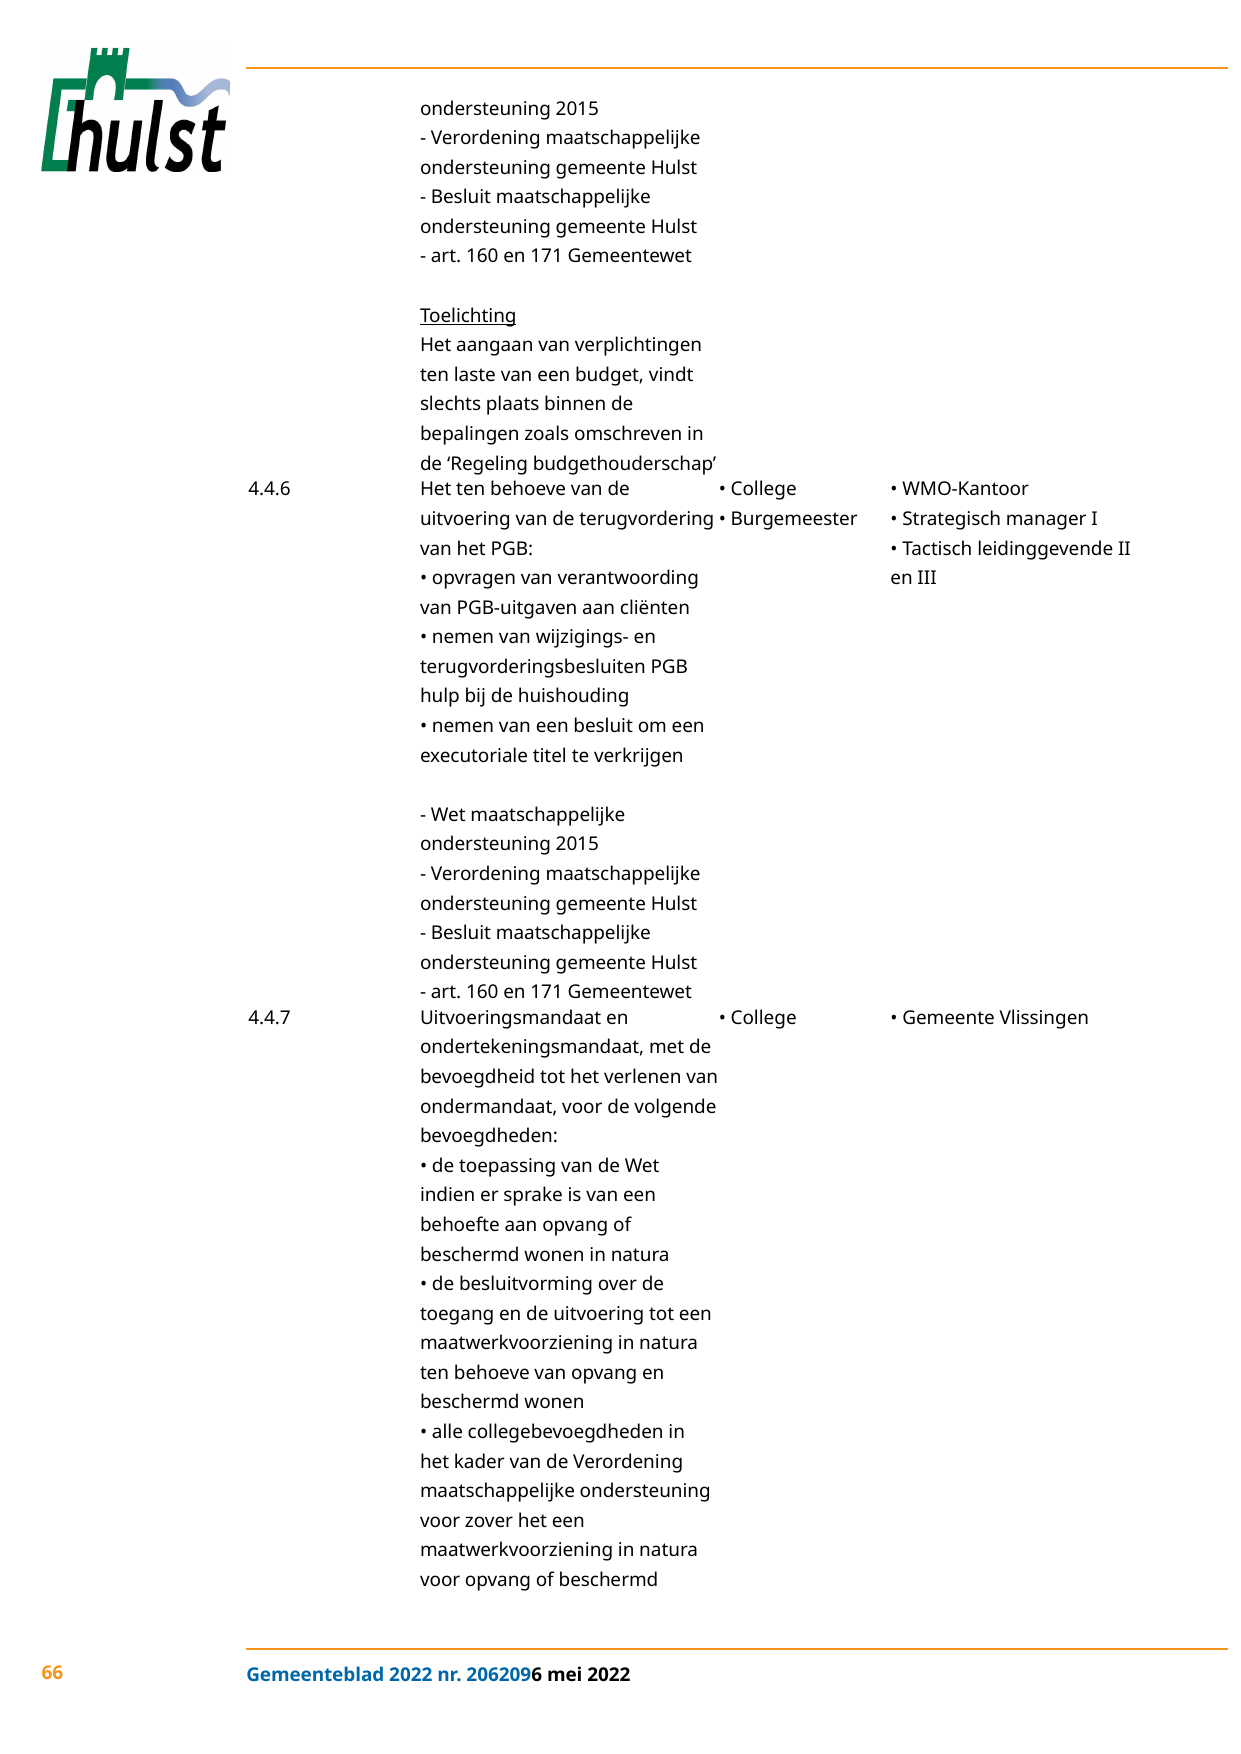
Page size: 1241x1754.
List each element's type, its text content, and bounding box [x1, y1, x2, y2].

table_cell [890, 95, 1152, 476]
table_cell • WMO-Kantoor • Strategisch manager I • Tactisch leidinggevende II en III [890, 476, 1152, 1004]
table_cell Het ten behoeve van de uitvoering van de terugvordering van het PGB: • opvragen van verantwoording van PGB-uitgaven aan cliënten • nemen van wijzigings- en terugvorderingsbesluiten PGB hulp bij de huishouding • nemen van een besluit om een executoriale titel te verkrijgen - Wet maatschappelijke ondersteuning 2015 - Verordening maatschappelijke ondersteuning gemeente Hulst - Besluit maatschappelijke ondersteuning gemeente Hulst - art. 160 en 171 Gemeentewet [420, 476, 718, 1004]
table_cell • Gemeente Vlissingen [890, 1004, 1152, 1592]
table_cell • College [719, 1004, 890, 1592]
table_cell [248, 95, 420, 476]
table_cell 4.4.7 [248, 1004, 420, 1592]
table_cell ondersteuning 2015 - Verordening maatschappelijke ondersteuning gemeente Hulst - Besluit maatschappelijke ondersteuning gemeente Hulst - art. 160 en 171 Gemeentewet Toelichting Het aangaan van verplichtingen ten laste van een budget, vindt slechts plaats binnen de bepalingen zoals omschreven in de ‘Regeling budgethouderschap’ [420, 95, 718, 476]
table_cell • College • Burgemeester [719, 476, 890, 1004]
table_cell Uitvoeringsmandaat en ondertekeningsmandaat, met de bevoegdheid tot het verlenen van ondermandaat, voor de volgende bevoegdheden: • de toepassing van de Wet indien er sprake is van een behoefte aan opvang of beschermd wonen in natura • de besluitvorming over de toegang en de uitvoering tot een maatwerkvoorziening in natura ten behoeve van opvang en beschermd wonen • alle collegebevoegdheden in het kader van de Verordening maatschappelijke ondersteuning voor zover het een maatwerkvoorziening in natura voor opvang of beschermd [420, 1004, 718, 1592]
picture [41, 47, 231, 172]
table_cell 4.4.6 [248, 476, 420, 1004]
table_cell [719, 95, 890, 476]
